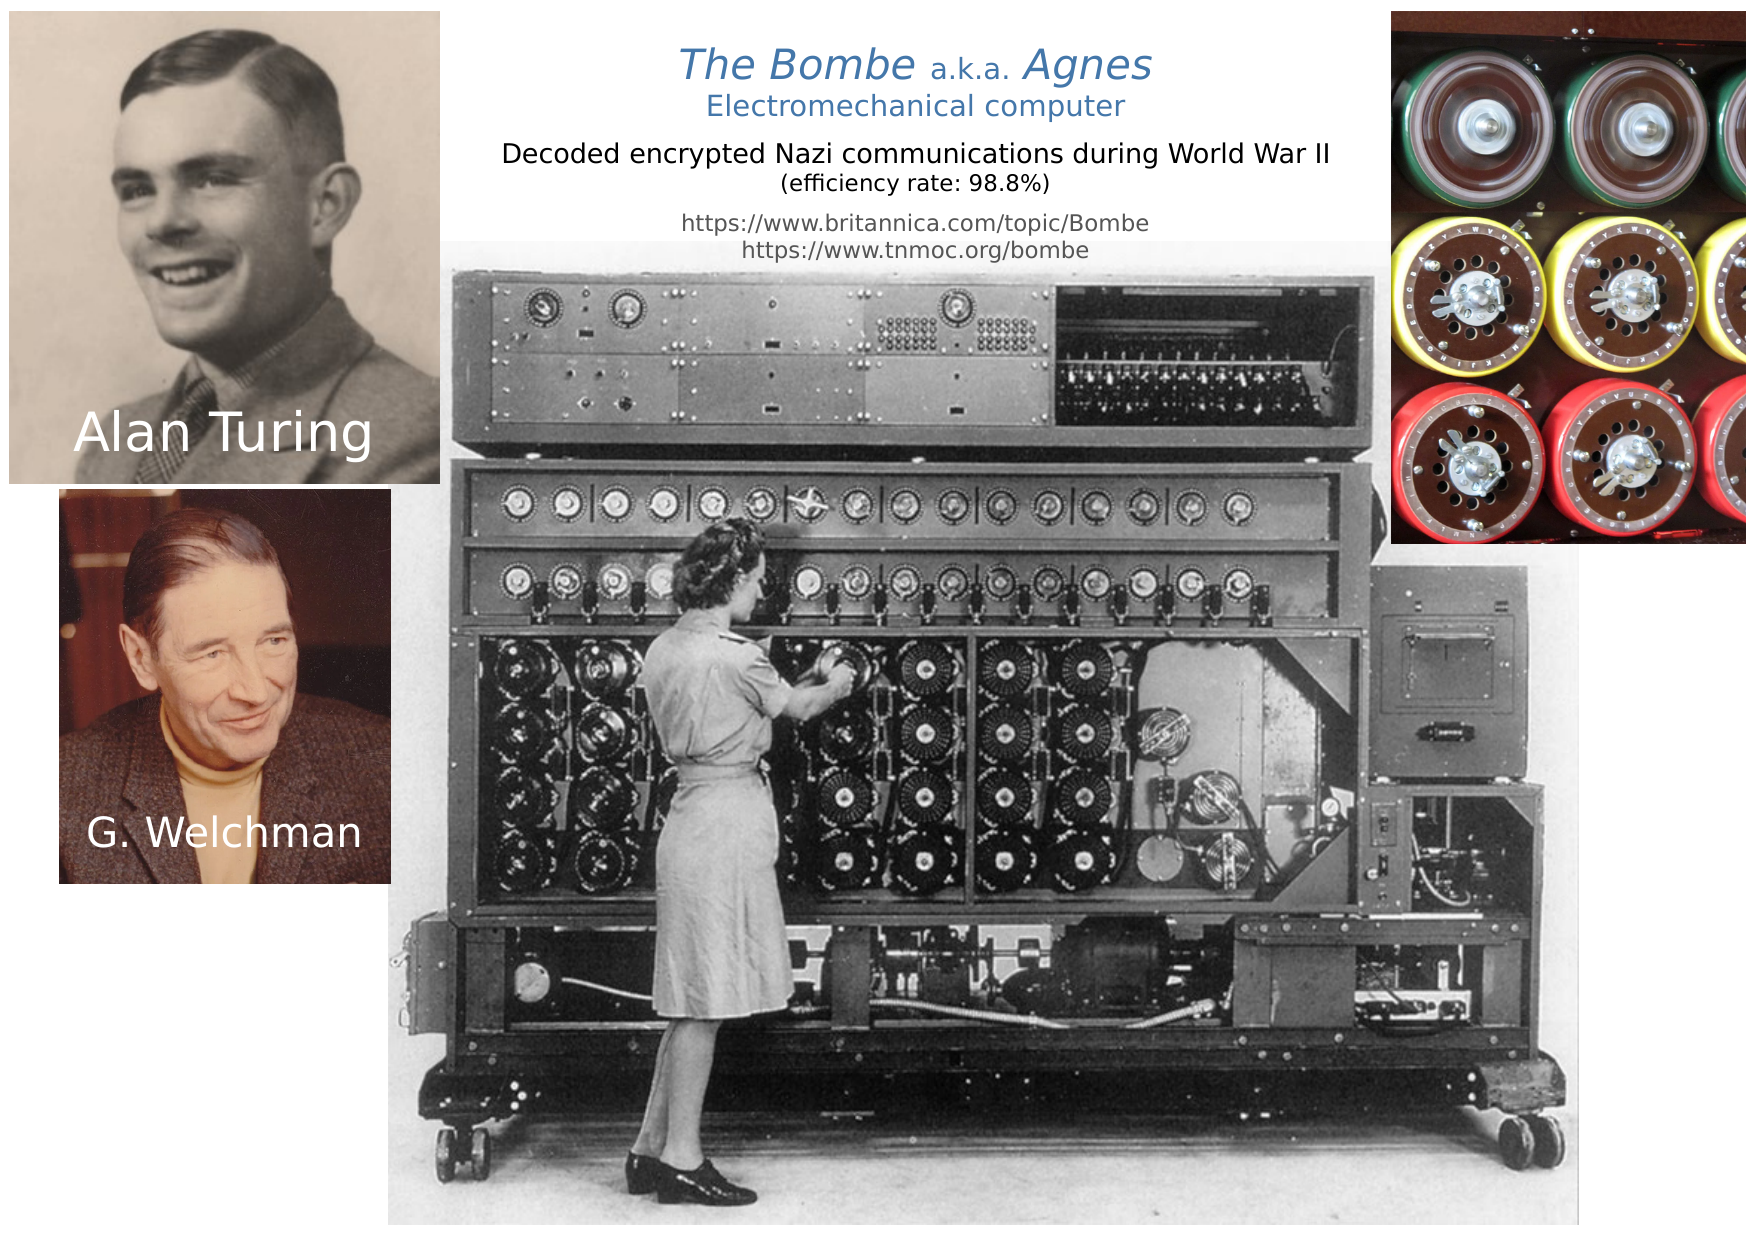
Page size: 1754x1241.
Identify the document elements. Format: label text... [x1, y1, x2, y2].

text_box G. Welchman [71, 800, 379, 865]
text_box Alan Turing [58, 393, 391, 472]
picture [9, 11, 1746, 1225]
text_box The Bombe a.k.a. Agnes Electromechanical computer Decoded encrypted Nazi communications during World War II (efficiency rate: 98.8%) https://www.britannica.com/topic/Bombe https://www.tnmoc.org/bombe [486, 33, 1346, 272]
